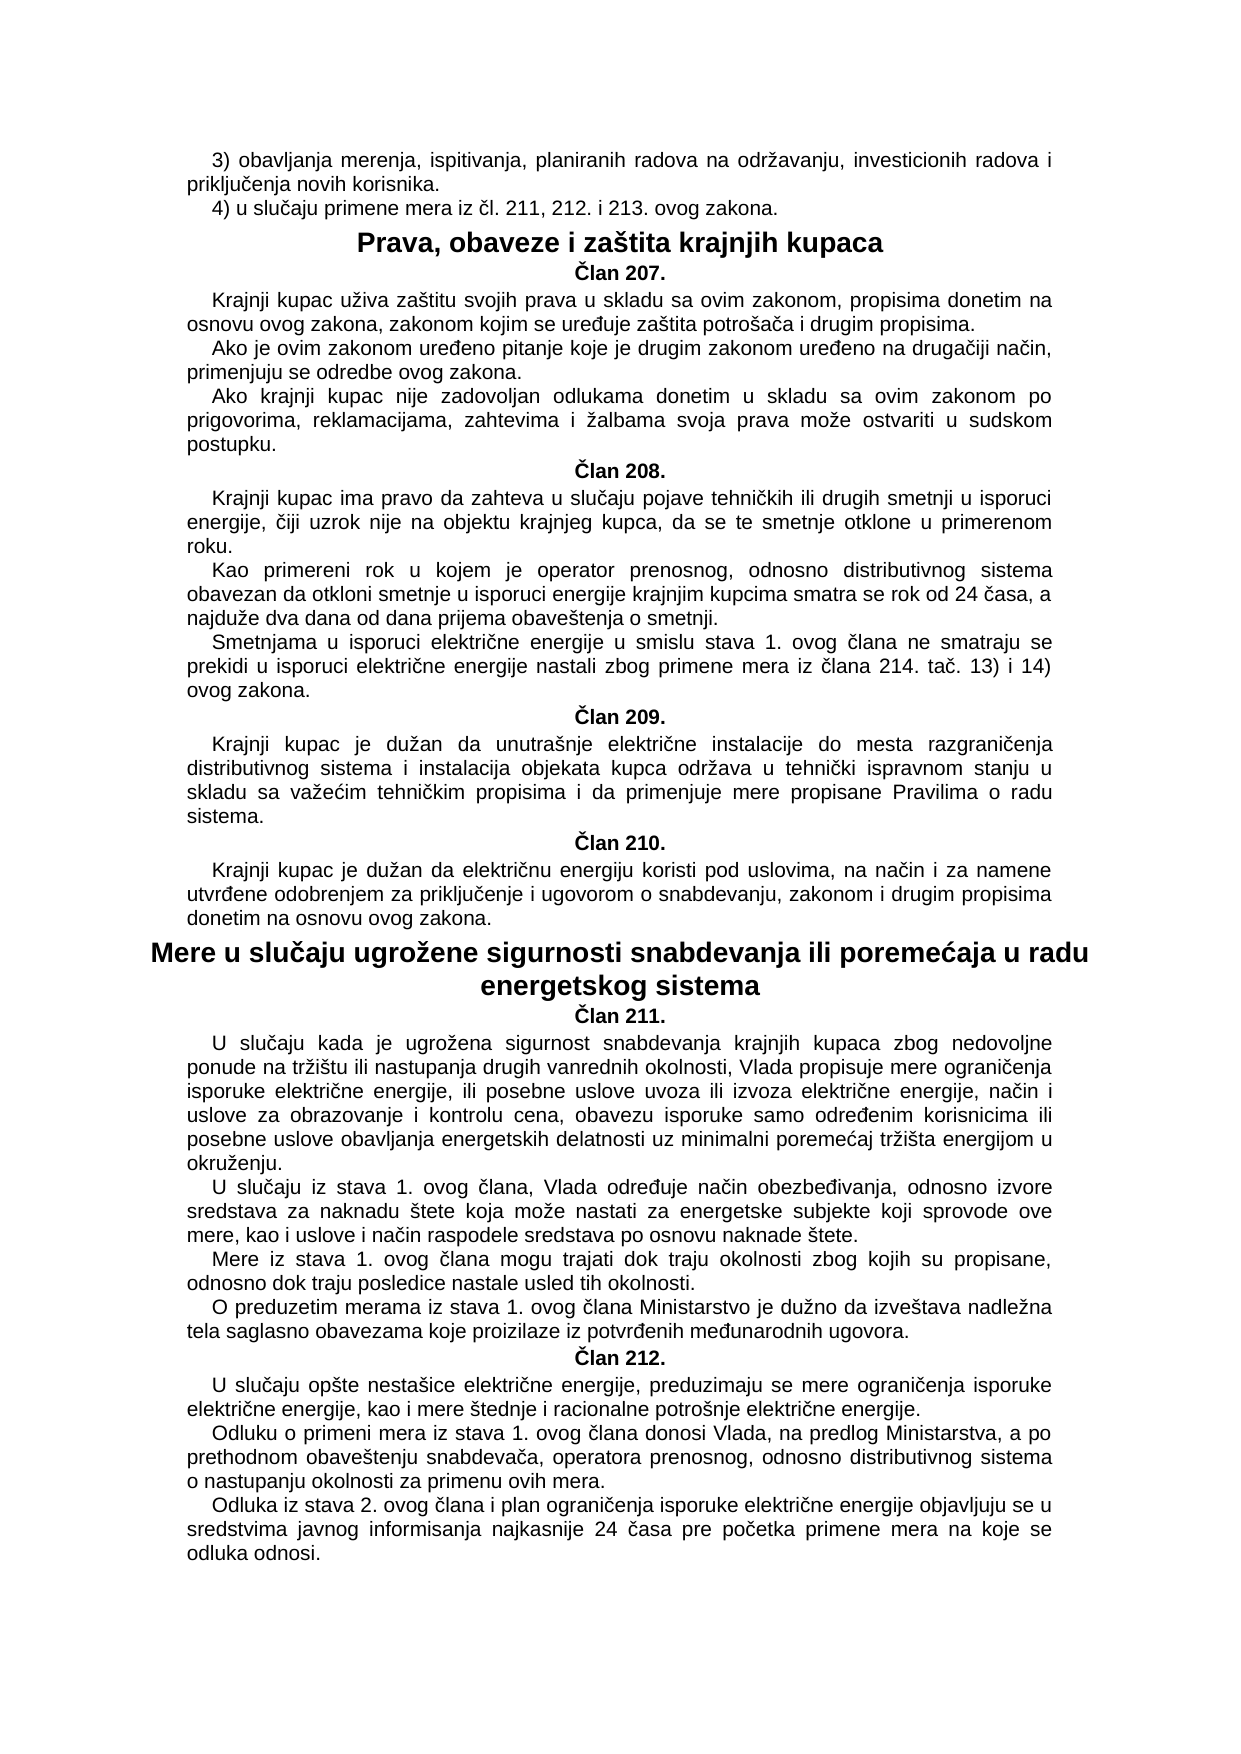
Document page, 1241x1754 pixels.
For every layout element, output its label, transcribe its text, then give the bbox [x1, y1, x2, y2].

text Ako krajnji kupac nije zadovoljan odlukama donetim u skladu sa ovim zakonom po prigovorima, reklamacijama, zahtevima i žalbama svoja prava može ostvariti u sudskom postupku. [187, 384, 1053, 456]
text Kao primereni rok u kojem je operator prenosnog, odnosno distributivnog sistema obavezan da otkloni smetnje u isporuci energije krajnjim kupcima smatra se rok od 24 časa, a najduže dva dana od dana prijema obaveštenja o smetnji. [187, 558, 1053, 630]
text 4) u slučaju primene mera iz čl. 211, 212. i 213. ovog zakona. [187, 196, 1053, 219]
text Član 211. [148, 1004, 1093, 1028]
text Krajnji kupac uživa zaštitu svojih prava u skladu sa ovim zakonom, propisima donetim na osnovu ovog zakona, zakonom kojim se uređuje zaštita potrošača i drugim propisima. [187, 288, 1053, 336]
text Krajnji kupac ima pravo da zahteva u slučaju pojave tehničkih ili drugih smetnji u isporuci energije, čiji uzrok nije na objektu krajnjeg kupca, da se te smetnje otklone u primerenom roku. [187, 486, 1053, 558]
text Ako je ovim zakonom uređeno pitanje koje je drugim zakonom uređeno na drugačiji način, primenjuju se odredbe ovog zakona. [187, 336, 1053, 384]
text Odluka iz stava 2. ovog člana i plan ograničenja isporuke električne energije objavljuju se u sredstvima javnog informisanja najkasnije 24 časa pre početka primene mera na koje se odluka odnosi. [187, 1493, 1053, 1564]
text U slučaju iz stava 1. ovog člana, Vlada određuje način obezbeđivanja, odnosno izvore sredstava za naknadu štete koja može nastati za energetske subjekte koji sprovode ove mere, kao i uslove i način raspodele sredstava po osnovu naknade štete. [187, 1175, 1053, 1247]
text U slučaju kada je ugrožena sigurnost snabdevanja krajnjih kupaca zbog nedovoljne ponude na tržištu ili nastupanja drugih vanrednih okolnosti, Vlada propisuje mere ograničenja isporuke električne energije, ili posebne uslove uvoza ili izvoza električne energije, način i uslove za obrazovanje i kontrolu cena, obavezu isporuke samo određenim korisnicima ili posebne uslove obavljanja energetskih delatnosti uz minimalni poremećaj tržišta energijom u okruženju. [187, 1031, 1053, 1175]
text Član 207. [148, 261, 1093, 285]
text O preduzetim merama iz stava 1. ovog člana Ministarstvo je dužno da izveštava nadležna tela saglasno obavezama koje proizilaze iz potvrđenih međunarodnih ugovora. [187, 1295, 1053, 1343]
text 3) obavljanja merenja, ispitivanja, planiranih radova na održavanju, investicionih radova i priključenja novih korisnika. [187, 148, 1053, 196]
text Član 210. [148, 831, 1093, 855]
text Smetnjama u isporuci električne energije u smislu stava 1. ovog člana ne smatraju se prekidi u isporuci električne energije nastali zbog primene mera iz člana 214. tač. 13) i 14) ovog zakona. [187, 630, 1053, 702]
text Krajnji kupac je dužan da unutrašnje električne instalacije do mesta razgraničenja distributivnog sistema i instalacija objekata kupca održava u tehnički ispravnom stanju u skladu sa važećim tehničkim propisima i da primenjuje mere propisane Pravilima o radu sistema. [187, 732, 1053, 828]
text Prava, obaveze i zaštita krajnjih kupaca [148, 226, 1093, 258]
text Mere u slučaju ugrožene sigurnosti snabdevanja ili poremećaja u radu energetskog sistema [148, 936, 1093, 1001]
text Član 212. [148, 1346, 1093, 1370]
text Član 209. [148, 705, 1093, 729]
text U slučaju opšte nestašice električne energije, preduzimaju se mere ograničenja isporuke električne energije, kao i mere štednje i racionalne potrošnje električne energije. [187, 1373, 1053, 1421]
text Član 208. [148, 459, 1093, 483]
text Krajnji kupac je dužan da električnu energiju koristi pod uslovima, na način i za namene utvrđene odobrenjem za priključenje i ugovorom o snabdevanju, zakonom i drugim propisima donetim na osnovu ovog zakona. [187, 858, 1053, 930]
text Odluku o primeni mera iz stava 1. ovog člana donosi Vlada, na predlog Ministarstva, a po prethodnom obaveštenju snabdevača, operatora prenosnog, odnosno distributivnog sistema o nastupanju okolnosti za primenu ovih mera. [187, 1421, 1053, 1493]
text Mere iz stava 1. ovog člana mogu trajati dok traju okolnosti zbog kojih su propisane, odnosno dok traju posledice nastale usled tih okolnosti. [187, 1247, 1053, 1295]
